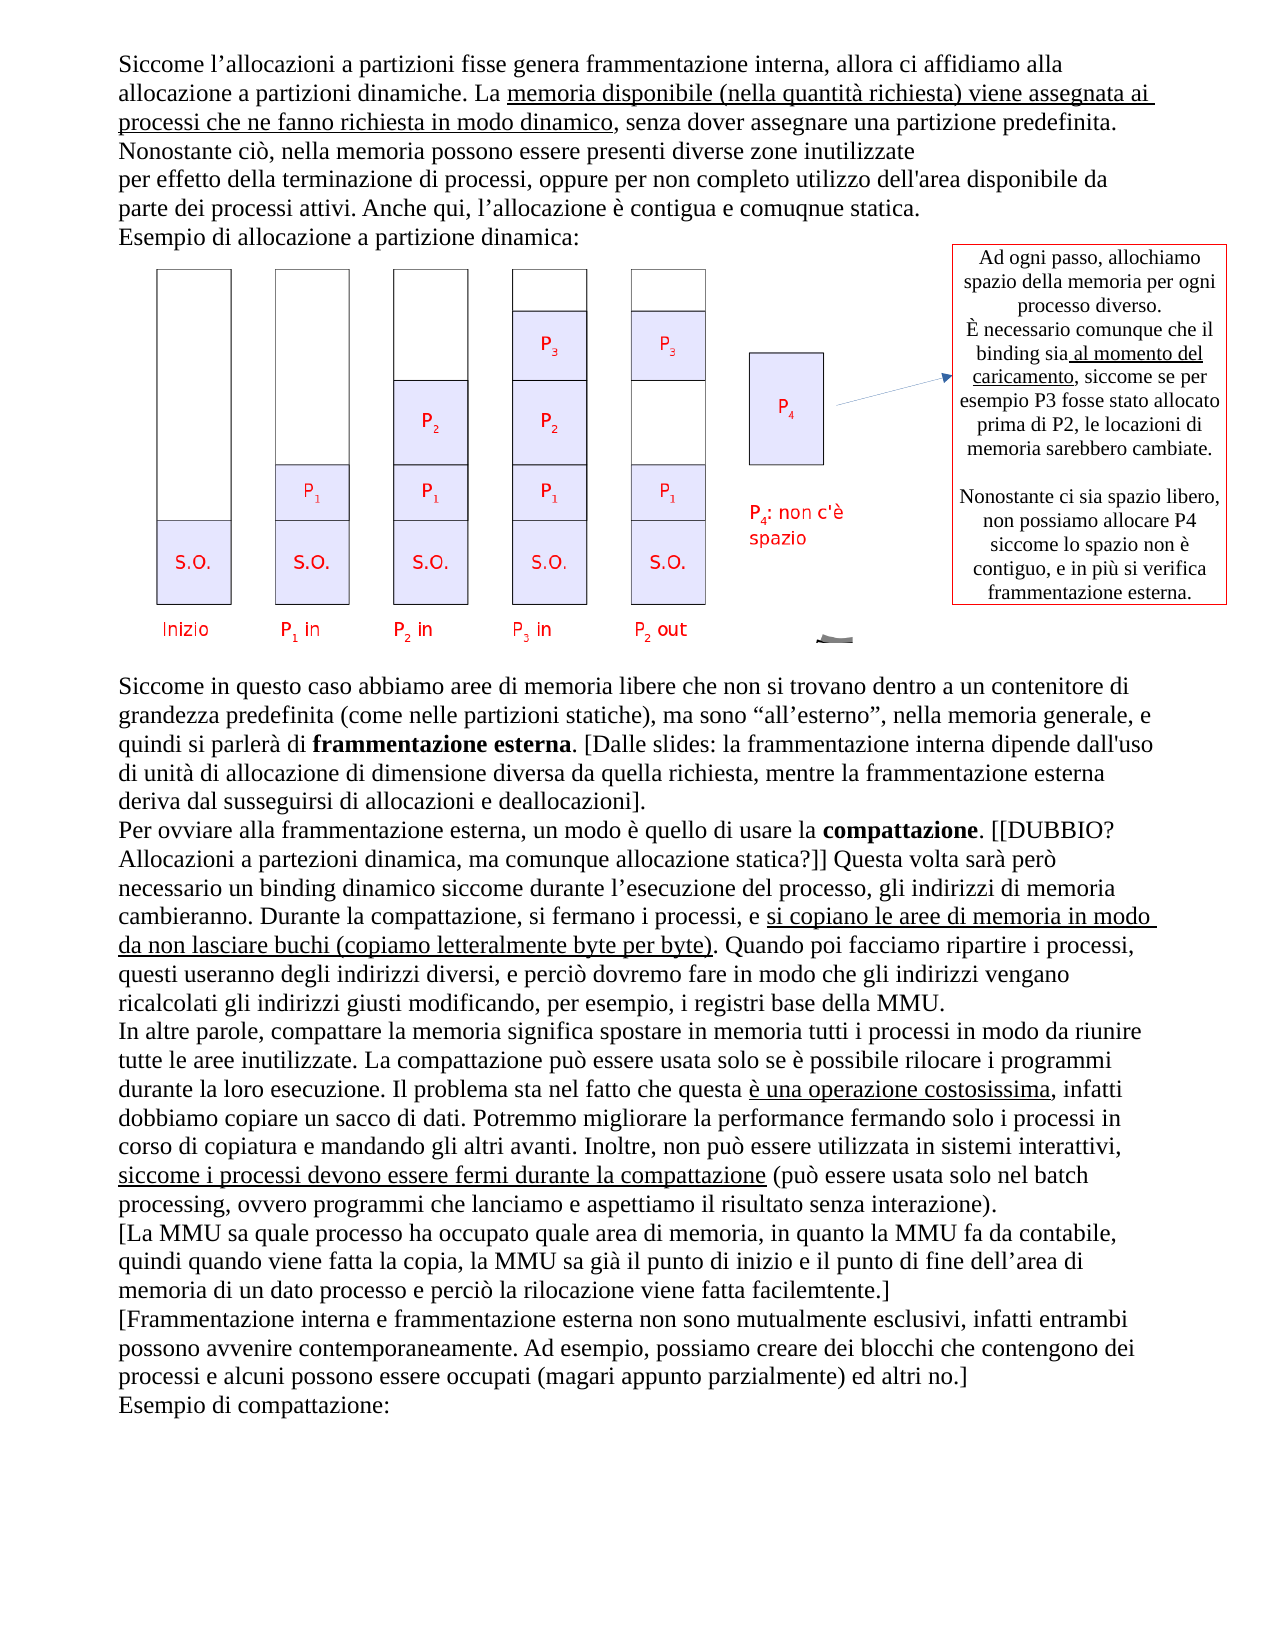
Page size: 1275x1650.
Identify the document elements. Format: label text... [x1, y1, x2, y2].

text Esempio di compattazione: [118, 1390, 1157, 1419]
text Siccome in questo caso abbiamo aree di memoria libere che non si trovano dentro a un contenitore di grandezza predefinita (come nelle partizioni statiche), ma sono “all’esterno”, nella memoria generale, e quindi si parlerà di frammentazione esterna. [Dalle slides: la frammentazione interna dipende dall'uso di unità di allocazione di dimensione diversa da quella richiesta, mentre la frammentazione esterna deriva dal susseguirsi di allocazioni e deallocazioni]. [118, 671, 1157, 815]
picture [146, 263, 853, 643]
text Esempio di allocazione a partizione dinamica: [118, 222, 1157, 251]
text Per ovviare alla frammentazione esterna, un modo è quello di usare la compattazione. [[DUBBIO? Allocazioni a partezioni dinamica, ma comunque allocazione statica?]] Questa volta sarà però necessario un binding dinamico siccome durante l’esecuzione del processo, gli indirizzi di memoria cambieranno. Durante la compattazione, si fermano i processi, e si copiano le aree di memoria in modo da non lasciare buchi (copiamo letteralmente byte per byte). Quando poi facciamo ripartire i processi, questi useranno degli indirizzi diversi, e perciò dovremo fare in modo che gli indirizzi vengano ricalcolati gli indirizzi giusti modificando, per esempio, i registri base della MMU. [118, 815, 1157, 1016]
text per effetto della terminazione di processi, oppure per non completo utilizzo dell'area disponibile da parte dei processi attivi. Anche qui, l’allocazione è contigua e comuqnue statica. [118, 164, 1157, 222]
text [Frammentazione interna e frammentazione esterna non sono mutualmente esclusivi, infatti entrambi possono avvenire contemporaneamente. Ad esempio, possiamo creare dei blocchi che contengono dei processi e alcuni possono essere occupati (magari appunto parzialmente) ed altri no.] [118, 1304, 1157, 1390]
text Siccome l’allocazioni a partizioni fisse genera frammentazione interna, allora ci affidiamo alla allocazione a partizioni dinamiche. La memoria disponibile (nella quantità richiesta) viene assegnata ai processi che ne fanno richiesta in modo dinamico, senza dover assegnare una partizione predefinita. Nonostante ciò, nella memoria possono essere presenti diverse zone inutilizzate [118, 49, 1157, 164]
text In altre parole, compattare la memoria significa spostare in memoria tutti i processi in modo da riunire tutte le aree inutilizzate. La compattazione può essere usata solo se è possibile rilocare i programmi durante la loro esecuzione. Il problema sta nel fatto che questa è una operazione costosissima, infatti dobbiamo copiare un sacco di dati. Potremmo migliorare la performance fermando solo i processi in corso di copiatura e mandando gli altri avanti. Inoltre, non può essere utilizzata in sistemi interattivi, siccome i processi devono essere fermi durante la compattazione (può essere usata solo nel batch processing, ovvero programmi che lanciamo e aspettiamo il risultato senza interazione). [118, 1016, 1157, 1218]
text [La MMU sa quale processo ha occupato quale area di memoria, in quanto la MMU fa da contabile, quindi quando viene fatta la copia, la MMU sa già il punto di inizio e il punto di fine dell’area di memoria di un dato processo e perciò la rilocazione viene fatta facilemtente.] [118, 1218, 1157, 1304]
